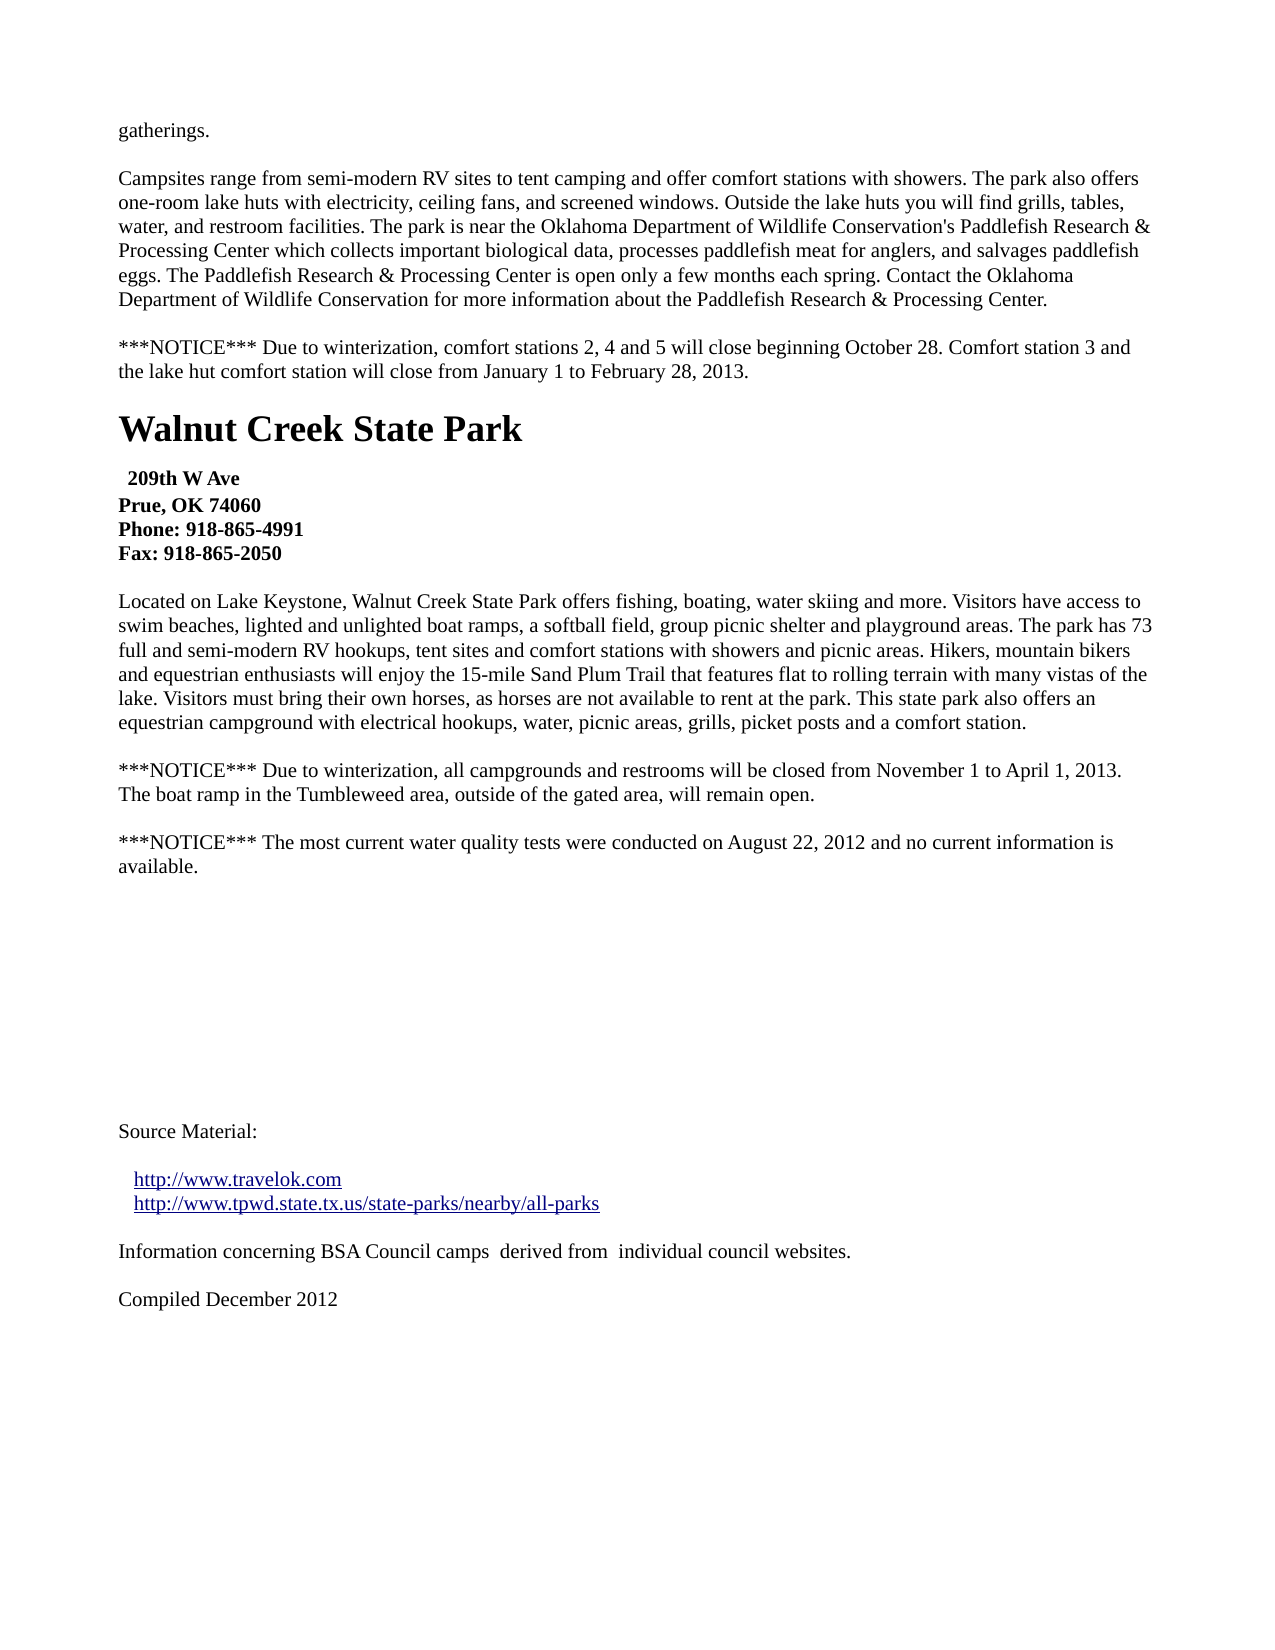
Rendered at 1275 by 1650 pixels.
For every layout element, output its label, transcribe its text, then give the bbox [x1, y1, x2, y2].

text gatherings. [118, 118, 1157, 142]
text Source Material: [118, 1119, 1157, 1143]
text ***NOTICE*** Due to winterization, comfort stations 2, 4 and 5 will close beginning October 28. Comfort station 3 and the lake hut comfort station will close from January 1 to February 28, 2013. [118, 335, 1157, 383]
text Compiled December 2012 [118, 1287, 1157, 1311]
text Prue, OK 74060 [118, 493, 1157, 517]
text 209th W Ave [118, 450, 1157, 493]
text ***NOTICE*** The most current water quality tests were conducted on August 22, 2012 and no current information is available. [118, 830, 1157, 878]
text Information concerning BSA Council camps derived from individual council websites. [118, 1239, 1157, 1263]
text http://www.travelok.com [118, 1167, 1157, 1191]
text http://www.tpwd.state.tx.us/state-parks/nearby/all-parks [118, 1191, 1157, 1215]
text Phone: 918-865-4991 [118, 517, 1157, 541]
text Fax: 918-865-2050 [118, 541, 1157, 565]
text Campsites range from semi-modern RV sites to tent camping and offer comfort stations with showers. The park also offers one-room lake huts with electricity, ceiling fans, and screened windows. Outside the lake huts you will find grills, tables, water, and restroom facilities. The park is near the Oklahoma Department of Wildlife Conservation's Paddlefish Research & Processing Center which collects important biological data, processes paddlefish meat for anglers, and salvages paddlefish eggs. The Paddlefish Research & Processing Center is open only a few months each spring. Contact the Oklahoma Department of Wildlife Conservation for more information about the Paddlefish Research & Processing Center. [118, 166, 1157, 311]
text Walnut Creek State Park [118, 407, 1157, 450]
text ***NOTICE*** Due to winterization, all campgrounds and restrooms will be closed from November 1 to April 1, 2013. The boat ramp in the Tumbleweed area, outside of the gated area, will remain open. [118, 758, 1157, 806]
text Located on Lake Keystone, Walnut Creek State Park offers fishing, boating, water skiing and more. Visitors have access to swim beaches, lighted and unlighted boat ramps, a softball field, group picnic shelter and playground areas. The park has 73 full and semi-modern RV hookups, tent sites and comfort stations with showers and picnic areas. Hikers, mountain bikers and equestrian enthusiasts will enjoy the 15-mile Sand Plum Trail that features flat to rolling terrain with many vistas of the lake. Visitors must bring their own horses, as horses are not available to rent at the park. This state park also offers an equestrian campground with electrical hookups, water, picnic areas, grills, picket posts and a comfort station. [118, 589, 1157, 734]
